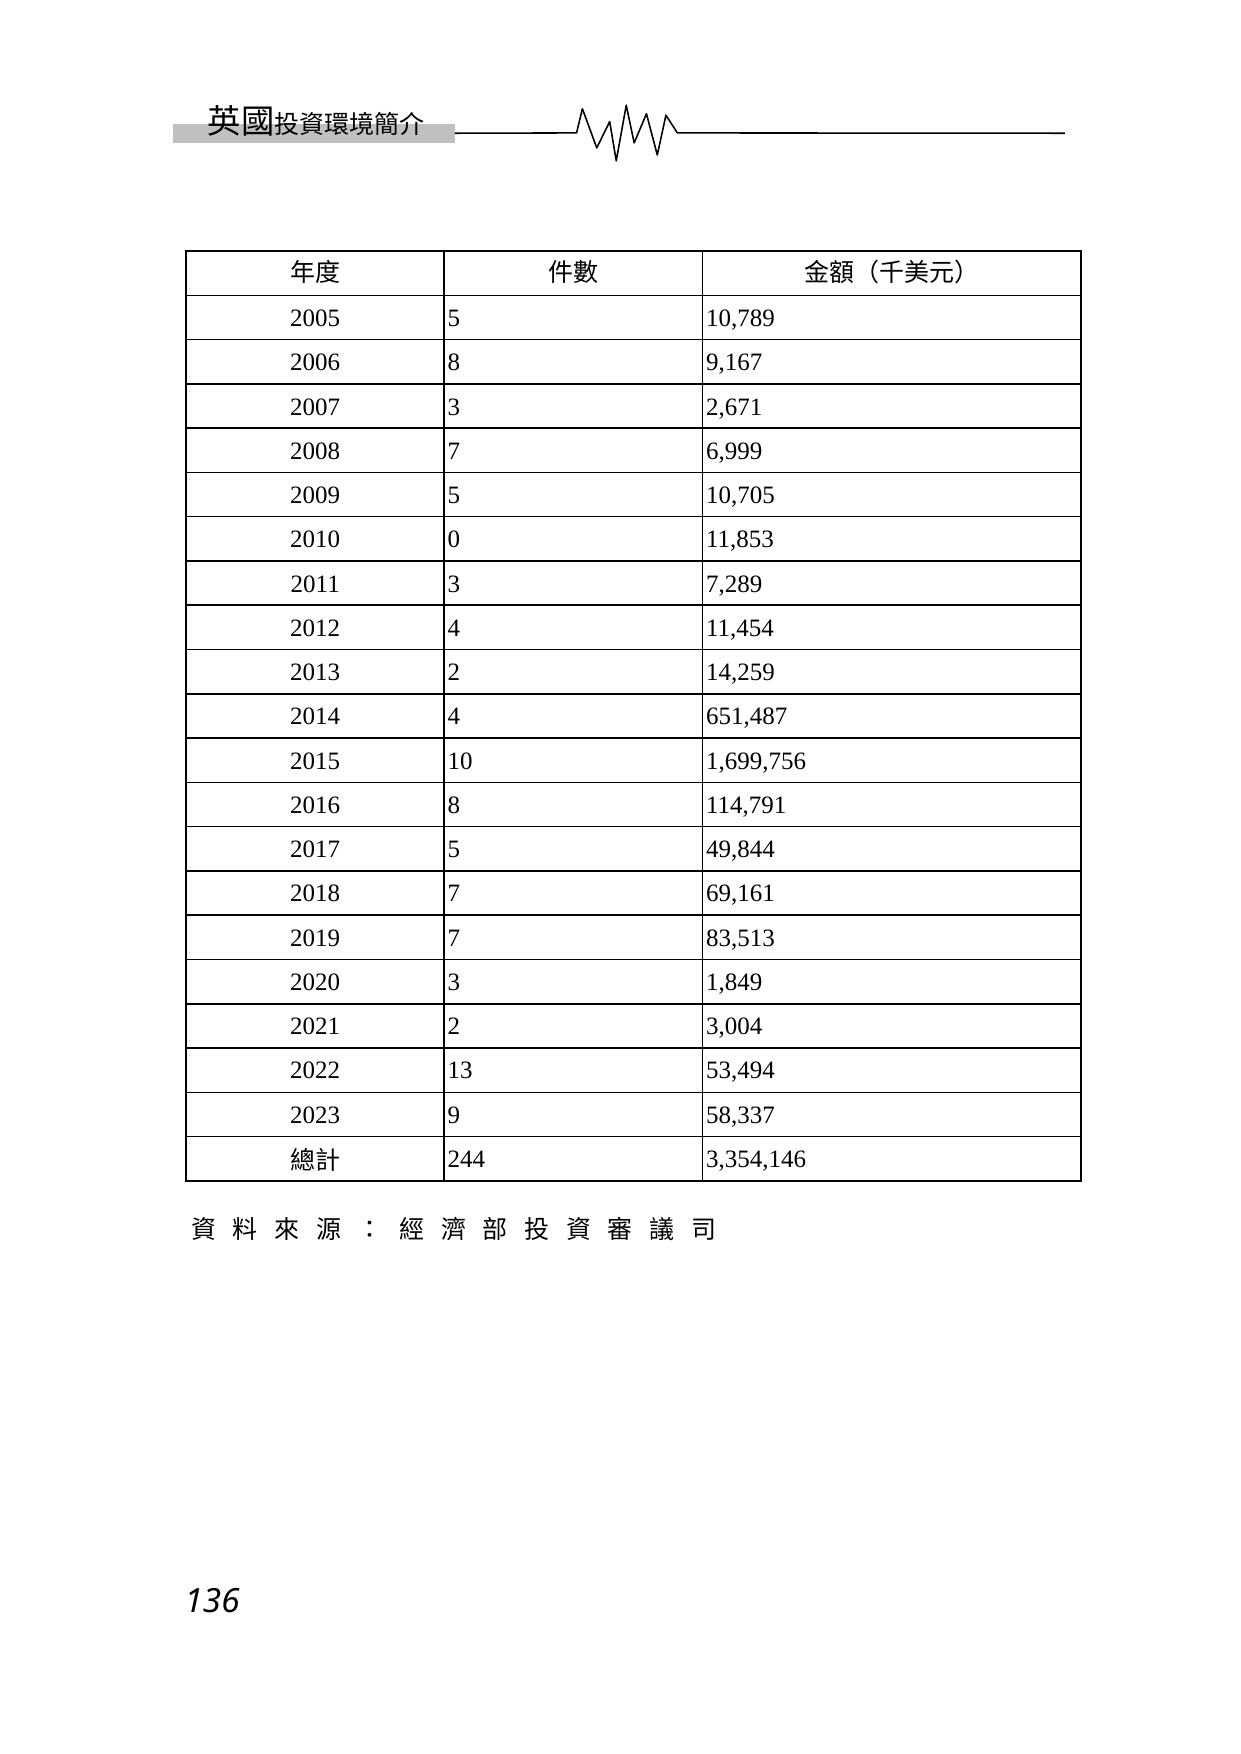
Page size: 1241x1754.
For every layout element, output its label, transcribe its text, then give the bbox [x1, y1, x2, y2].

table_cell 13 [445, 1049, 702, 1091]
table_cell 2006 [187, 340, 443, 383]
table_cell 5 [445, 296, 702, 339]
table_cell 651,487 [703, 695, 1080, 737]
table_cell 3 [445, 562, 702, 604]
table_cell 4 [445, 606, 702, 649]
table_cell 53,494 [703, 1049, 1080, 1091]
table_header 件數 [445, 252, 702, 294]
table_cell 49,844 [703, 827, 1080, 870]
table_cell 7 [445, 429, 702, 472]
text 資料來源：經濟部投資審議司 [183, 1188, 1058, 1250]
table_cell 2010 [187, 517, 443, 560]
table_cell 2022 [187, 1049, 443, 1091]
table_cell 2020 [187, 960, 443, 1003]
table_cell 1,699,756 [703, 739, 1080, 781]
table_cell 58,337 [703, 1093, 1080, 1136]
table_cell 69,161 [703, 872, 1080, 914]
table_cell 7,289 [703, 562, 1080, 604]
table_cell 3,004 [703, 1005, 1080, 1047]
table_cell 2 [445, 1005, 702, 1047]
table_cell 2016 [187, 783, 443, 826]
table_cell 4 [445, 695, 702, 737]
table_cell 7 [445, 916, 702, 958]
table_cell 2008 [187, 429, 443, 472]
table_cell 3 [445, 960, 702, 1003]
table_cell 244 [445, 1137, 702, 1180]
table_cell 2017 [187, 827, 443, 870]
table_cell 10,789 [703, 296, 1080, 339]
table_cell 8 [445, 340, 702, 383]
table_cell 2012 [187, 606, 443, 649]
table_header 金額（千美元） [703, 252, 1080, 294]
table_cell 10,705 [703, 473, 1080, 516]
table_cell 2,671 [703, 385, 1080, 427]
table_cell 14,259 [703, 650, 1080, 693]
table_cell 2019 [187, 916, 443, 958]
table_cell 3,354,146 [703, 1137, 1080, 1180]
table_cell 2015 [187, 739, 443, 781]
table_cell 2005 [187, 296, 443, 339]
table_cell 0 [445, 517, 702, 560]
table_cell 總計 [187, 1137, 443, 1180]
table_cell 3 [445, 385, 702, 427]
table_cell 2014 [187, 695, 443, 737]
table_cell 2011 [187, 562, 443, 604]
table_cell 11,454 [703, 606, 1080, 649]
table_cell 9 [445, 1093, 702, 1136]
table_cell 2013 [187, 650, 443, 693]
table_header 年度 [187, 252, 443, 294]
table_cell 10 [445, 739, 702, 781]
table_cell 5 [445, 473, 702, 516]
table_cell 2007 [187, 385, 443, 427]
table_cell 114,791 [703, 783, 1080, 826]
table_cell 2021 [187, 1005, 443, 1047]
table_cell 1,849 [703, 960, 1080, 1003]
table_cell 6,999 [703, 429, 1080, 472]
table_cell 2009 [187, 473, 443, 516]
table_cell 2023 [187, 1093, 443, 1136]
table_cell 7 [445, 872, 702, 914]
table_cell 8 [445, 783, 702, 826]
table_cell 83,513 [703, 916, 1080, 958]
table_cell 2 [445, 650, 702, 693]
table_cell 9,167 [703, 340, 1080, 383]
table_cell 2018 [187, 872, 443, 914]
table_cell 5 [445, 827, 702, 870]
table_cell 11,853 [703, 517, 1080, 560]
